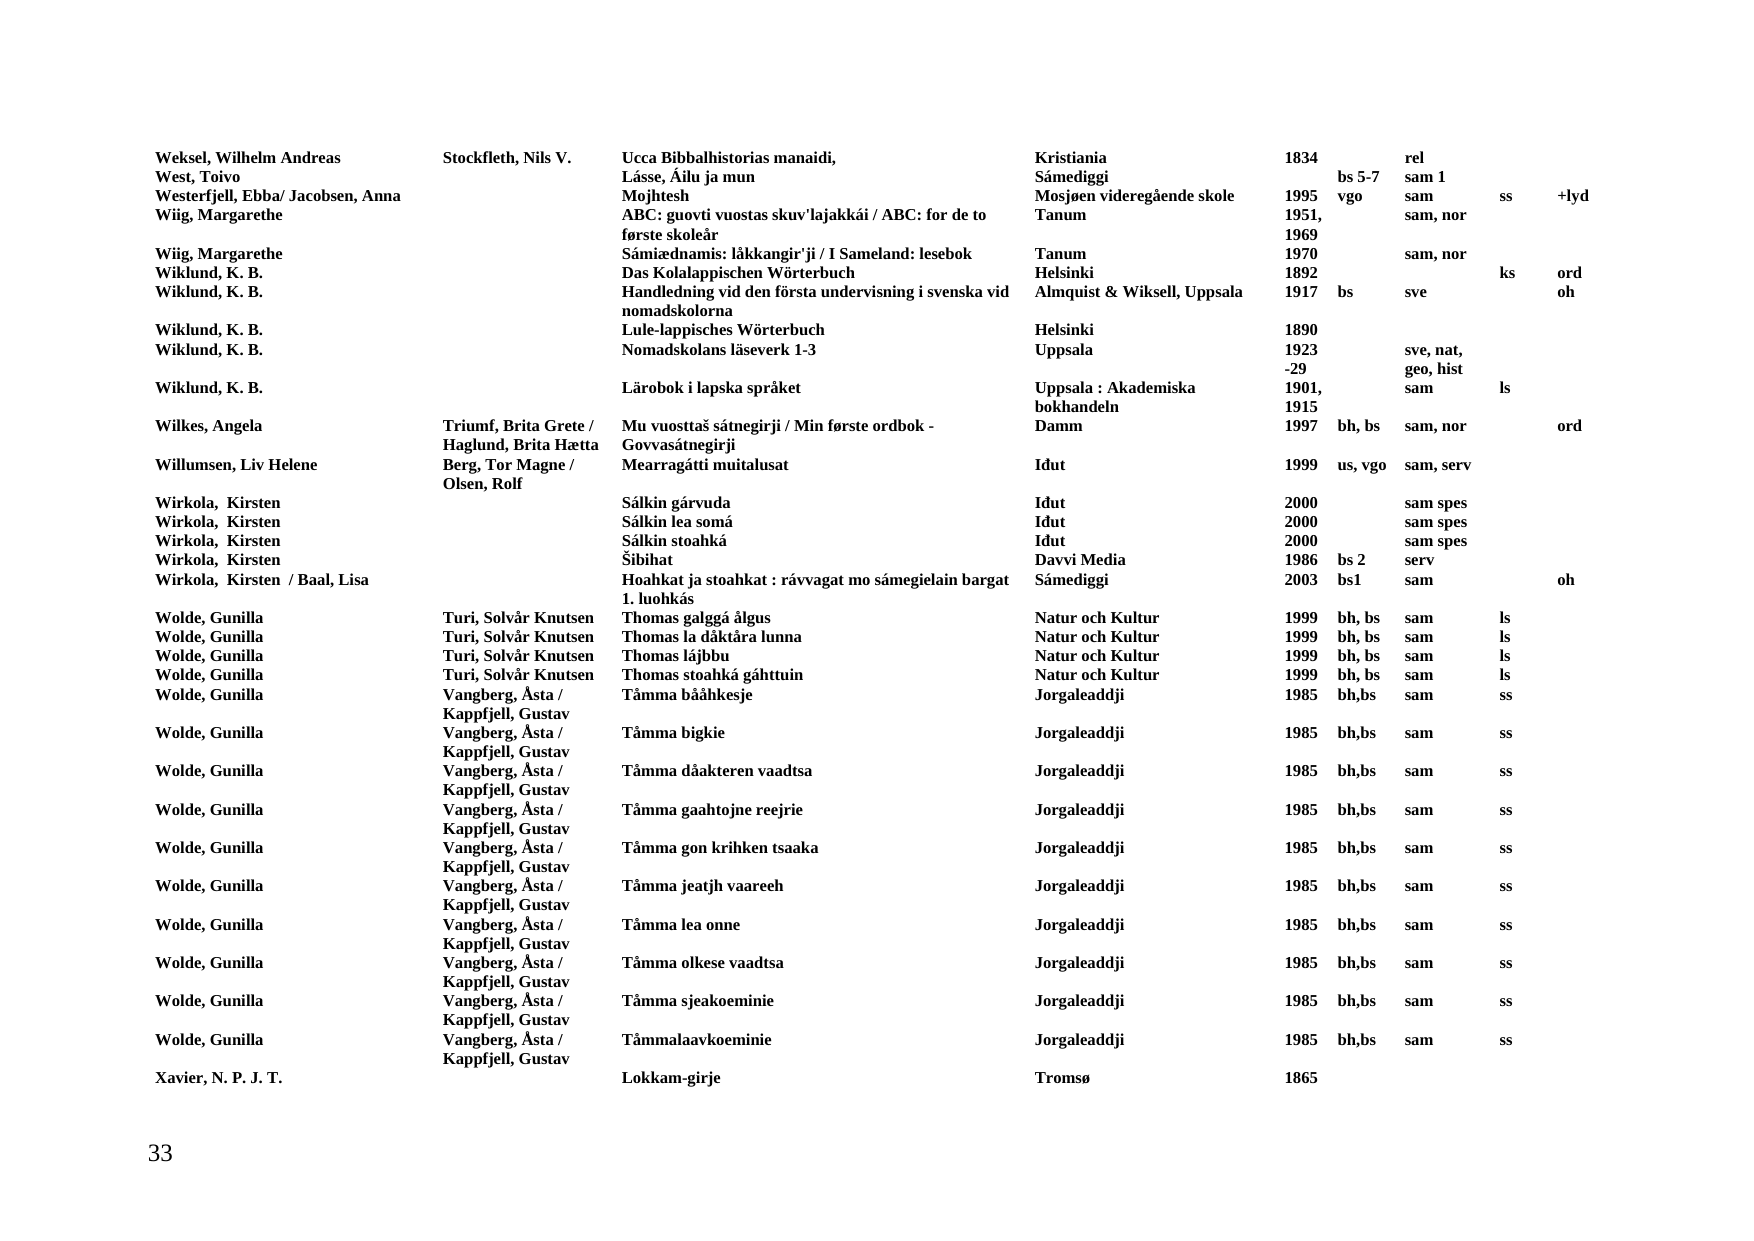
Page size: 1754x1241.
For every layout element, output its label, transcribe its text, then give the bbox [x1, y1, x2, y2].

table_cell [1397, 263, 1492, 282]
table_cell [1550, 512, 1654, 531]
table_cell [1330, 378, 1397, 416]
table_cell 1999 [1277, 608, 1330, 627]
table_cell [435, 550, 614, 569]
table_cell [435, 569, 614, 608]
table_cell Natur och Kultur [1027, 646, 1277, 665]
table_cell Wolde, Gunilla [148, 646, 435, 665]
table_cell 2000 [1277, 493, 1330, 512]
table_cell bh, bs [1330, 416, 1397, 454]
table_cell [1330, 1068, 1397, 1087]
table_cell [1550, 244, 1654, 263]
table_cell [1492, 320, 1550, 339]
table_cell Sámediggi [1027, 569, 1277, 608]
table_cell Helsinki [1027, 263, 1277, 282]
table_cell Sámediggi [1027, 167, 1277, 186]
table_cell sam [1397, 1029, 1492, 1068]
table_cell ord [1550, 416, 1654, 454]
table_cell bh,bs [1330, 799, 1397, 838]
table_cell [1492, 550, 1550, 569]
table_cell Wiklund, K. B. [148, 320, 435, 339]
table_cell sam [1397, 953, 1492, 991]
table_cell Lule-lappisches Wörterbuch [614, 320, 1027, 339]
table_cell [1550, 531, 1654, 550]
table_cell ss [1492, 991, 1550, 1029]
table_cell Mearragátti muitalusat [614, 454, 1027, 493]
table_cell oh [1550, 282, 1654, 320]
table_cell Sálkin lea somá [614, 512, 1027, 531]
table_cell Willumsen, Liv Helene [148, 454, 435, 493]
table_cell Wilkes, Angela [148, 416, 435, 454]
table_cell [1492, 205, 1550, 243]
table_cell Wirkola, Kirsten [148, 550, 435, 569]
table_cell Iđut [1027, 531, 1277, 550]
table_cell [435, 531, 614, 550]
table_cell [1550, 378, 1654, 416]
table_cell [435, 493, 614, 512]
table_cell Tanum [1027, 244, 1277, 263]
table_cell [1492, 512, 1550, 531]
table_cell rel [1397, 148, 1492, 167]
table_cell Vangberg, Åsta / Kappfjell, Gustav [435, 914, 614, 953]
table_cell [1550, 799, 1654, 838]
table_cell oh [1550, 569, 1654, 608]
table_cell Wirkola, Kirsten [148, 493, 435, 512]
table_cell Wiklund, K. B. [148, 282, 435, 320]
table_cell [1492, 167, 1550, 186]
table_cell bh, bs [1330, 608, 1397, 627]
table_cell ss [1492, 914, 1550, 953]
table_cell [1550, 339, 1654, 378]
table_cell [435, 244, 614, 263]
table_cell bh, bs [1330, 646, 1397, 665]
table_cell 1985 [1277, 876, 1330, 914]
table_cell 1999 [1277, 454, 1330, 493]
table_cell [435, 263, 614, 282]
table_cell 2000 [1277, 531, 1330, 550]
table_cell 1917 [1277, 282, 1330, 320]
table_cell Tåmma bigkie [614, 723, 1027, 761]
table_cell bs1 [1330, 569, 1397, 608]
table_cell [1550, 493, 1654, 512]
table_cell Handledning vid den första undervisning i svenska vid nomadskolorna [614, 282, 1027, 320]
table_cell ss [1492, 799, 1550, 838]
table_cell Thomas stoahká gáhttuin [614, 665, 1027, 684]
table_cell [1550, 646, 1654, 665]
table_cell sam [1397, 569, 1492, 608]
table_cell ord [1550, 263, 1654, 282]
table_cell [435, 186, 614, 205]
table_cell 1865 [1277, 1068, 1330, 1087]
table_cell sam, nor [1397, 244, 1492, 263]
table_cell sam [1397, 723, 1492, 761]
table_cell Jorgaleaddji [1027, 684, 1277, 723]
table_cell [1330, 320, 1397, 339]
table_cell Wiklund, K. B. [148, 263, 435, 282]
table_cell [1492, 282, 1550, 320]
table_cell Wolde, Gunilla [148, 914, 435, 953]
table_cell Jorgaleaddji [1027, 799, 1277, 838]
table_cell Mojhtesh [614, 186, 1027, 205]
table_cell Turi, Solvår Knutsen [435, 627, 614, 646]
table_cell Nomadskolans läseverk 1-3 [614, 339, 1027, 378]
table_cell bh,bs [1330, 723, 1397, 761]
table_cell Uppsala : Akademiska bokhandeln [1027, 378, 1277, 416]
table_cell Vangberg, Åsta / Kappfjell, Gustav [435, 723, 614, 761]
table_cell ss [1492, 684, 1550, 723]
table_cell [1330, 244, 1397, 263]
table_cell ABC: guovti vuostas skuv'lajakkái / ABC: for de to første skoleår [614, 205, 1027, 243]
table_cell [1492, 244, 1550, 263]
table_cell Sámiædnamis: låkkangir'ji / I Sameland: lesebok [614, 244, 1027, 263]
table_cell [1492, 454, 1550, 493]
table_cell sam, serv [1397, 454, 1492, 493]
table_cell West, Toivo [148, 167, 435, 186]
table_cell [1550, 167, 1654, 186]
table_cell Wolde, Gunilla [148, 838, 435, 876]
table_cell [1492, 531, 1550, 550]
table_cell [435, 320, 614, 339]
table_cell Tåmma jeatjh vaareeh [614, 876, 1027, 914]
table_cell sam spes [1397, 512, 1492, 531]
table_cell bs [1330, 282, 1397, 320]
table_cell Wolde, Gunilla [148, 761, 435, 799]
table_cell [435, 167, 614, 186]
table_cell [1330, 493, 1397, 512]
table_cell sam [1397, 378, 1492, 416]
table_cell Damm [1027, 416, 1277, 454]
table_cell Almquist & Wiksell, Uppsala [1027, 282, 1277, 320]
table_cell Vangberg, Åsta / Kappfjell, Gustav [435, 838, 614, 876]
table_cell Wolde, Gunilla [148, 665, 435, 684]
table_cell [1550, 761, 1654, 799]
table_cell Iđut [1027, 493, 1277, 512]
table_cell 1985 [1277, 914, 1330, 953]
table_cell sam [1397, 665, 1492, 684]
table_cell Turi, Solvår Knutsen [435, 646, 614, 665]
table_cell bh,bs [1330, 876, 1397, 914]
table_cell serv [1397, 550, 1492, 569]
table_cell Sálkin gárvuda [614, 493, 1027, 512]
table_cell 1834 [1277, 148, 1330, 167]
table_cell 1970 [1277, 244, 1330, 263]
table_cell 1985 [1277, 761, 1330, 799]
table_cell Jorgaleaddji [1027, 723, 1277, 761]
table_cell Wolde, Gunilla [148, 608, 435, 627]
table_cell Wolde, Gunilla [148, 876, 435, 914]
table_cell Weksel, Wilhelm Andreas [148, 148, 435, 167]
table_cell bh,bs [1330, 761, 1397, 799]
table_cell [435, 512, 614, 531]
table_cell bh,bs [1330, 991, 1397, 1029]
table_cell Tåmma dåakteren vaadtsa [614, 761, 1027, 799]
table_cell [1492, 569, 1550, 608]
table_cell [1550, 876, 1654, 914]
table_cell Jorgaleaddji [1027, 761, 1277, 799]
table_cell 1999 [1277, 646, 1330, 665]
table_cell Vangberg, Åsta / Kappfjell, Gustav [435, 1029, 614, 1068]
table_cell Thomas lájbbu [614, 646, 1027, 665]
table_cell Das Kolalappischen Wörterbuch [614, 263, 1027, 282]
table_cell Turi, Solvår Knutsen [435, 665, 614, 684]
table_cell Šibihat [614, 550, 1027, 569]
table_cell sam [1397, 876, 1492, 914]
table_cell Wiig, Margarethe [148, 244, 435, 263]
table_cell [1550, 454, 1654, 493]
table_cell sam 1 [1397, 167, 1492, 186]
table_cell ks [1492, 263, 1550, 282]
table_cell 2000 [1277, 512, 1330, 531]
table_cell [1330, 205, 1397, 243]
table_cell [1550, 608, 1654, 627]
table_cell Jorgaleaddji [1027, 1029, 1277, 1068]
table_cell [435, 339, 614, 378]
table_cell Westerfjell, Ebba/ Jacobsen, Anna [148, 186, 435, 205]
table_cell Wolde, Gunilla [148, 684, 435, 723]
table_cell sam spes [1397, 531, 1492, 550]
table_cell ls [1492, 665, 1550, 684]
table_cell Thomas galggá ålgus [614, 608, 1027, 627]
table_cell Wolde, Gunilla [148, 723, 435, 761]
table_cell 1985 [1277, 838, 1330, 876]
table_cell sam [1397, 608, 1492, 627]
table_cell [1492, 493, 1550, 512]
table_cell ss [1492, 838, 1550, 876]
table_cell Jorgaleaddji [1027, 953, 1277, 991]
table_cell Xavier, N. P. J. T. [148, 1068, 435, 1087]
table_cell [1550, 991, 1654, 1029]
table_cell [1492, 416, 1550, 454]
table_cell Tåmma lea onne [614, 914, 1027, 953]
table_cell sam [1397, 914, 1492, 953]
table_cell Tanum [1027, 205, 1277, 243]
table_cell Vangberg, Åsta / Kappfjell, Gustav [435, 684, 614, 723]
table_cell bs 2 [1330, 550, 1397, 569]
table_cell [1330, 339, 1397, 378]
table_cell Wolde, Gunilla [148, 627, 435, 646]
table_cell 2003 [1277, 569, 1330, 608]
table_cell ls [1492, 627, 1550, 646]
table_cell [1397, 320, 1492, 339]
table_cell Wolde, Gunilla [148, 799, 435, 838]
table_cell Wirkola, Kirsten [148, 512, 435, 531]
table_cell Wirkola, Kirsten [148, 531, 435, 550]
table_cell 1892 [1277, 263, 1330, 282]
table_cell Helsinki [1027, 320, 1277, 339]
table_cell Tåmma olkese vaadtsa [614, 953, 1027, 991]
table_cell Wolde, Gunilla [148, 953, 435, 991]
table_cell 1986 [1277, 550, 1330, 569]
table_cell [1550, 627, 1654, 646]
table_cell 1995 [1277, 186, 1330, 205]
table_cell ss [1492, 876, 1550, 914]
table_cell [435, 1068, 614, 1087]
table_cell Wiklund, K. B. [148, 339, 435, 378]
table_cell Tåmma bååhkesje [614, 684, 1027, 723]
table_cell [435, 378, 614, 416]
table_cell [1492, 1068, 1550, 1087]
table_cell ls [1492, 608, 1550, 627]
table_cell bh,bs [1330, 953, 1397, 991]
table_cell Lokkam-girje [614, 1068, 1027, 1087]
table_cell [1330, 512, 1397, 531]
table_cell sve, nat, geo, hist [1397, 339, 1492, 378]
table_cell Vangberg, Åsta / Kappfjell, Gustav [435, 876, 614, 914]
table_cell Tåmmalaavkoeminie [614, 1029, 1027, 1068]
table_cell bs 5-7 [1330, 167, 1397, 186]
table_cell 1999 [1277, 627, 1330, 646]
table_cell ss [1492, 1029, 1550, 1068]
table_cell Kristiania [1027, 148, 1277, 167]
table_cell [435, 282, 614, 320]
table_cell sam spes [1397, 493, 1492, 512]
table_cell sam, nor [1397, 416, 1492, 454]
table_cell [1397, 1068, 1492, 1087]
table_cell Vangberg, Åsta / Kappfjell, Gustav [435, 991, 614, 1029]
table_cell [1492, 339, 1550, 378]
table_cell 1901, 1915 [1277, 378, 1330, 416]
table_cell ss [1492, 723, 1550, 761]
table_cell 1997 [1277, 416, 1330, 454]
table_cell Wiig, Margarethe [148, 205, 435, 243]
table_cell 1985 [1277, 1029, 1330, 1068]
table_cell Natur och Kultur [1027, 608, 1277, 627]
table_cell Iđut [1027, 454, 1277, 493]
table_cell [1550, 550, 1654, 569]
table_cell Jorgaleaddji [1027, 991, 1277, 1029]
table_cell 1985 [1277, 991, 1330, 1029]
table_cell [1550, 723, 1654, 761]
table_cell sam [1397, 627, 1492, 646]
table_cell vgo [1330, 186, 1397, 205]
table_cell Lásse, Áilu ja mun [614, 167, 1027, 186]
table_cell Jorgaleaddji [1027, 838, 1277, 876]
table_cell 1951, 1969 [1277, 205, 1330, 243]
table_cell [1550, 953, 1654, 991]
table_cell sam, nor [1397, 205, 1492, 243]
table_cell 1923-29 [1277, 339, 1330, 378]
table_cell [1277, 167, 1330, 186]
table_cell 1985 [1277, 953, 1330, 991]
table_cell Wolde, Gunilla [148, 991, 435, 1029]
table_cell [1550, 205, 1654, 243]
table_cell [435, 205, 614, 243]
table_cell sam [1397, 186, 1492, 205]
table_cell 1999 [1277, 665, 1330, 684]
table_cell Tåmma sjeakoeminie [614, 991, 1027, 1029]
table_cell Natur och Kultur [1027, 665, 1277, 684]
table_cell sam [1397, 684, 1492, 723]
table_cell Vangberg, Åsta / Kappfjell, Gustav [435, 799, 614, 838]
table_cell sam [1397, 838, 1492, 876]
table_cell ss [1492, 953, 1550, 991]
table_cell Triumf, Brita Grete / Haglund, Brita Hætta [435, 416, 614, 454]
table_cell [1550, 914, 1654, 953]
table_cell Hoahkat ja stoahkat : rávvagat mo sámegielain bargat 1. luohkás [614, 569, 1027, 608]
table_cell 1985 [1277, 799, 1330, 838]
table_cell Sálkin stoahká [614, 531, 1027, 550]
table_cell sam [1397, 646, 1492, 665]
table_cell ss [1492, 186, 1550, 205]
table_cell [1550, 1068, 1654, 1087]
table_cell [1330, 148, 1397, 167]
table_cell Vangberg, Åsta / Kappfjell, Gustav [435, 761, 614, 799]
table_cell Vangberg, Åsta / Kappfjell, Gustav [435, 953, 614, 991]
table_cell 1890 [1277, 320, 1330, 339]
table_cell Wiklund, K. B. [148, 378, 435, 416]
table_cell [1550, 1029, 1654, 1068]
table_cell Tåmma gon krihken tsaaka [614, 838, 1027, 876]
table_cell [1550, 838, 1654, 876]
table_cell Tåmma gaahtojne reejrie [614, 799, 1027, 838]
table_cell [1550, 684, 1654, 723]
table_cell [1330, 263, 1397, 282]
table_cell Wolde, Gunilla [148, 1029, 435, 1068]
table_cell Natur och Kultur [1027, 627, 1277, 646]
table_cell [1550, 148, 1654, 167]
table_cell bh,bs [1330, 1029, 1397, 1068]
table_cell Jorgaleaddji [1027, 914, 1277, 953]
table_cell Berg, Tor Magne / Olsen, Rolf [435, 454, 614, 493]
table_cell bh, bs [1330, 665, 1397, 684]
table_cell [1330, 531, 1397, 550]
table_cell 1985 [1277, 723, 1330, 761]
table_cell sam [1397, 761, 1492, 799]
table_cell bh,bs [1330, 684, 1397, 723]
table_cell Thomas la dåktåra lunna [614, 627, 1027, 646]
table_cell bh,bs [1330, 838, 1397, 876]
table_cell Davvi Media [1027, 550, 1277, 569]
table_cell sve [1397, 282, 1492, 320]
table_cell ss [1492, 761, 1550, 799]
table_cell Uppsala [1027, 339, 1277, 378]
table_cell Turi, Solvår Knutsen [435, 608, 614, 627]
table_cell Ucca Bibbalhistorias manaidi, [614, 148, 1027, 167]
table_cell Jorgaleaddji [1027, 876, 1277, 914]
table_cell +lyd [1550, 186, 1654, 205]
table_cell ls [1492, 378, 1550, 416]
table_cell Lärobok i lapska språket [614, 378, 1027, 416]
table_cell ls [1492, 646, 1550, 665]
table_cell bh,bs [1330, 914, 1397, 953]
table_cell sam [1397, 991, 1492, 1029]
table_cell [1492, 148, 1550, 167]
table_cell [1550, 665, 1654, 684]
table_cell Wirkola, Kirsten / Baal, Lisa [148, 569, 435, 608]
table_cell Stockfleth, Nils V. [435, 148, 614, 167]
table_cell 1985 [1277, 684, 1330, 723]
table_cell Tromsø [1027, 1068, 1277, 1087]
table_cell Mosjøen videregående skole [1027, 186, 1277, 205]
table_cell bh, bs [1330, 627, 1397, 646]
table_cell sam [1397, 799, 1492, 838]
table_cell us, vgo [1330, 454, 1397, 493]
table_cell [1550, 320, 1654, 339]
table_cell Iđut [1027, 512, 1277, 531]
table_cell Mu vuosttaš sátnegirji / Min første ordbok - Govvasátnegirji [614, 416, 1027, 454]
